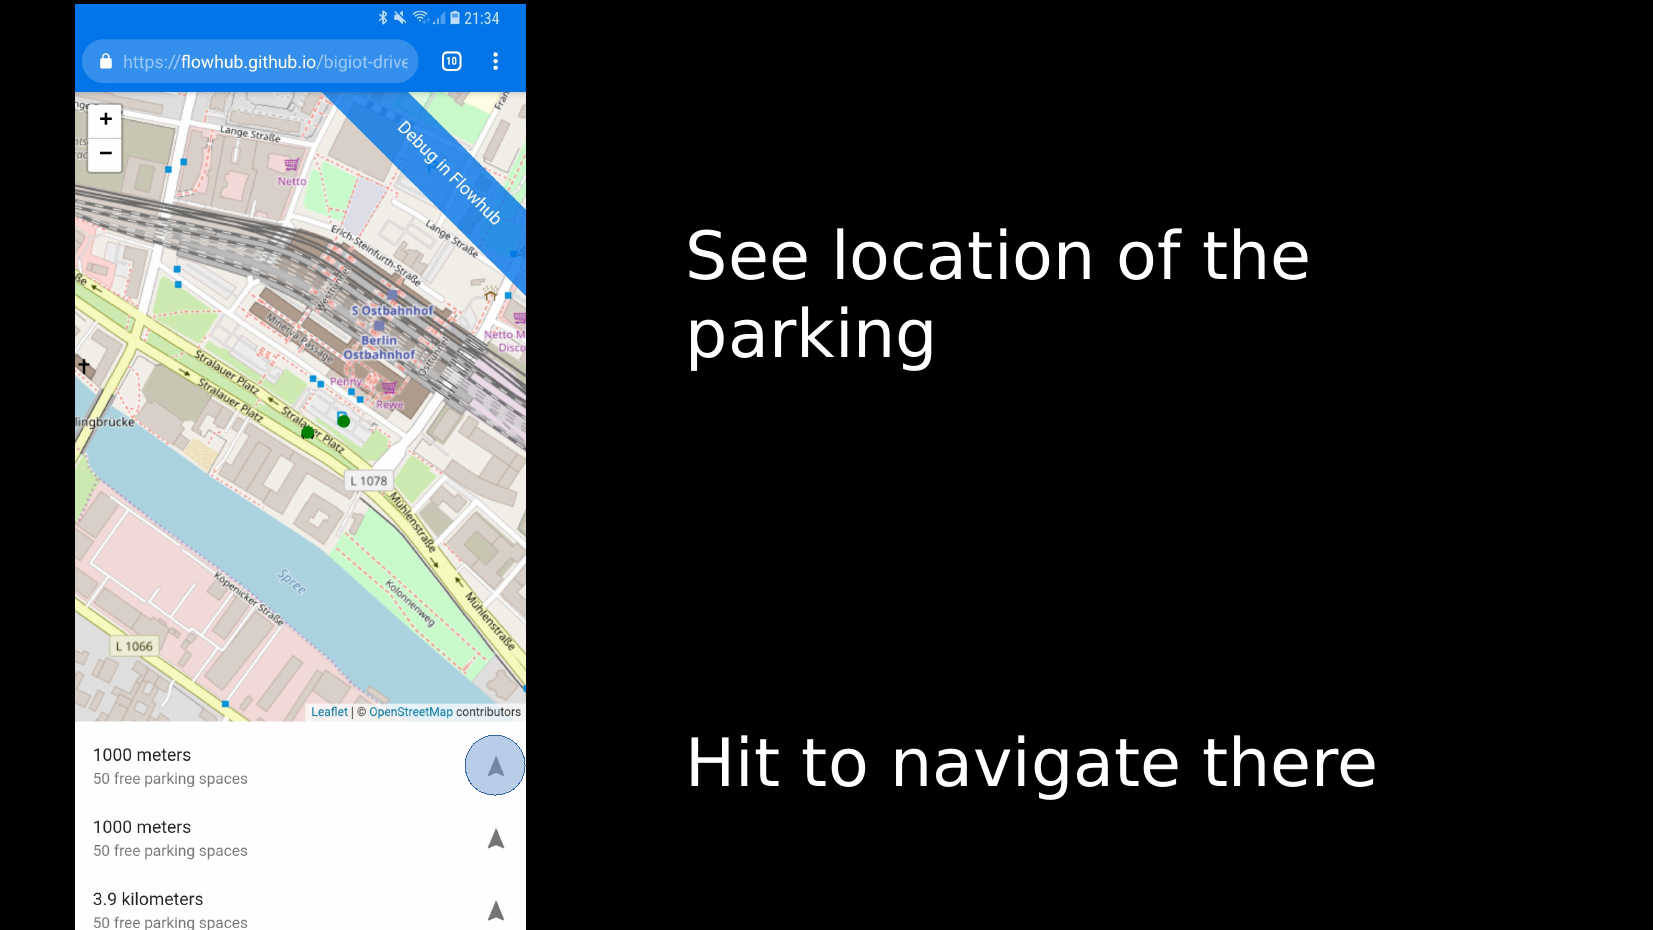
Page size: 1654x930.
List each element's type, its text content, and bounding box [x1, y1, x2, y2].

list See location of the parking Hit to navigate there [615, 217, 1571, 841]
text_box [465, 735, 526, 796]
picture [75, 4, 526, 930]
